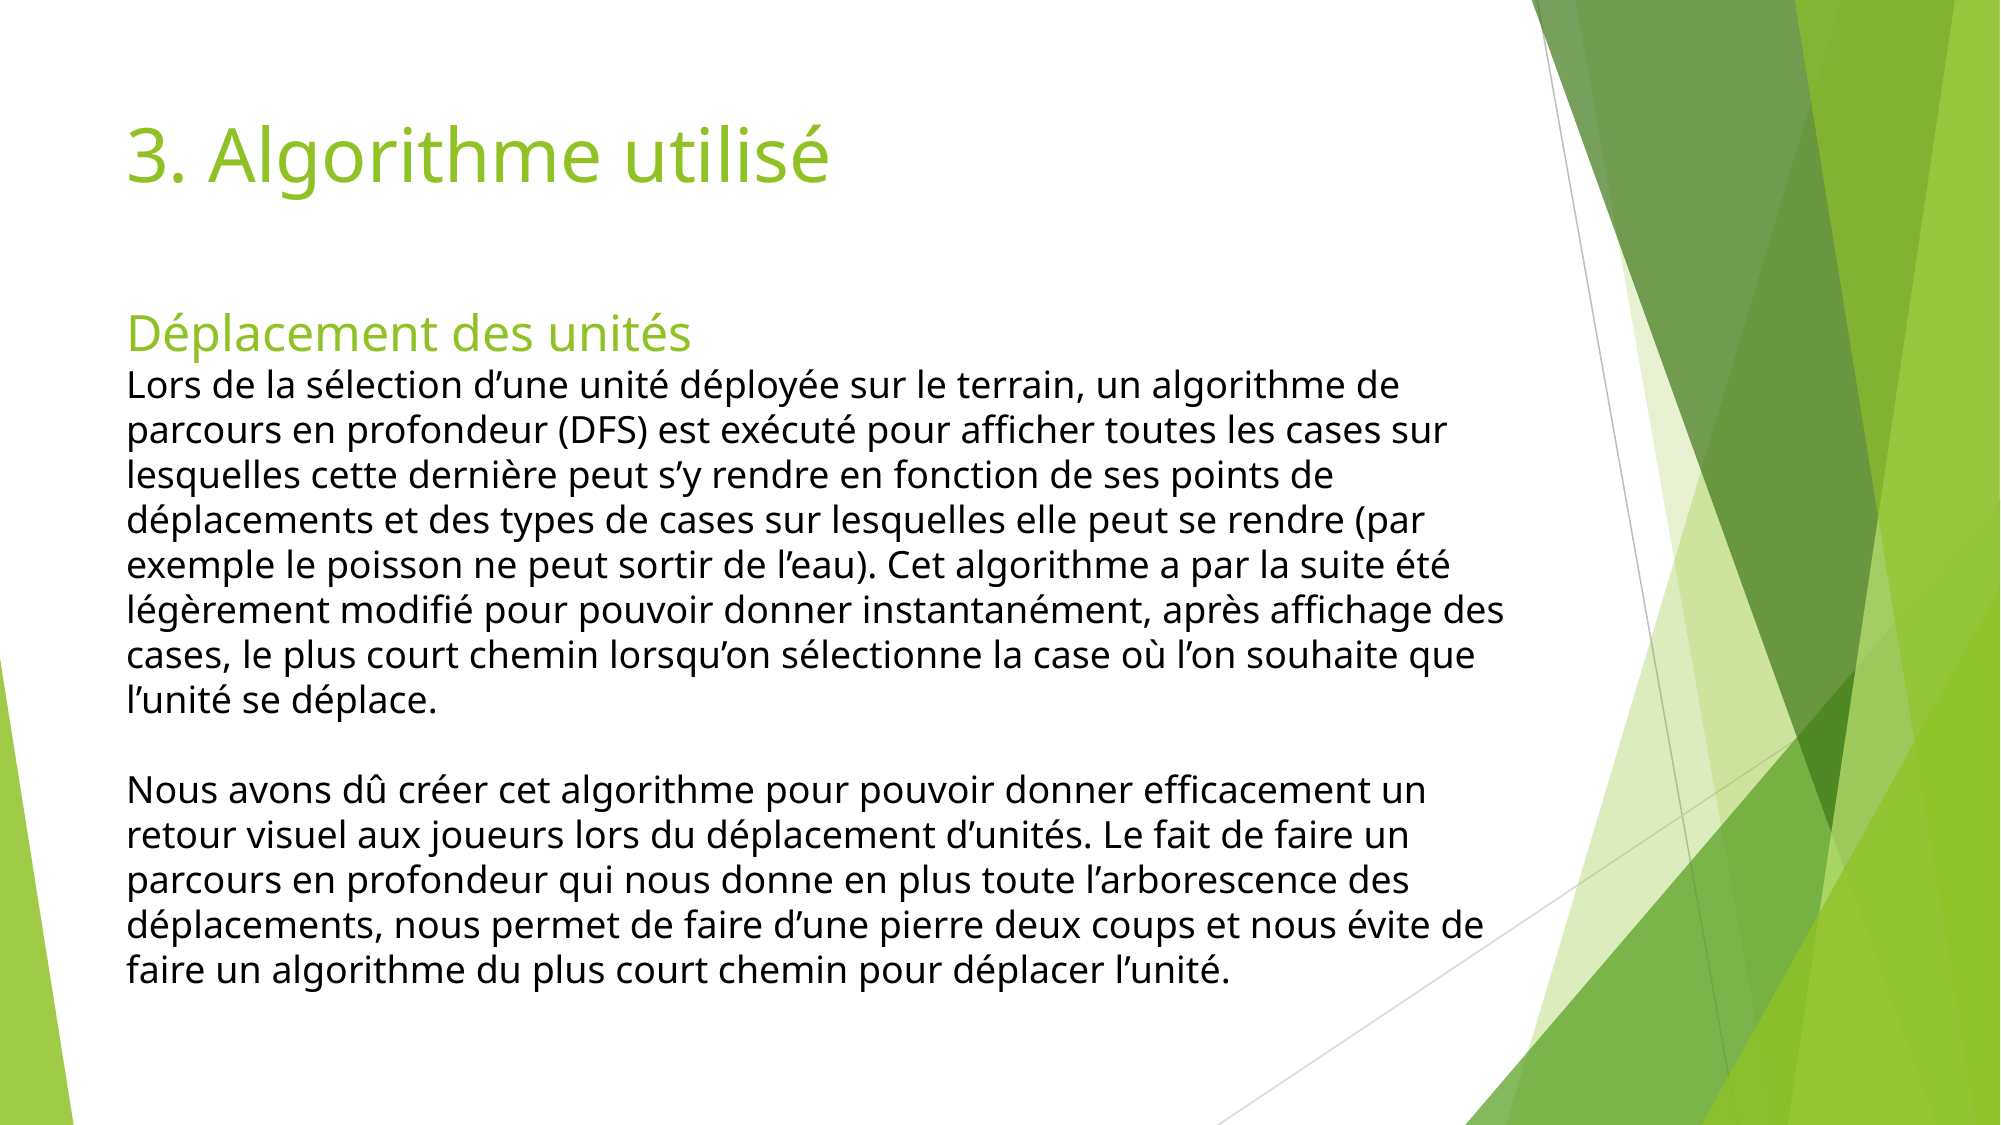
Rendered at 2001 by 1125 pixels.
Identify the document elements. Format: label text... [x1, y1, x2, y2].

title 3. Algorithme utilisé [111, 99, 1522, 293]
title Déplacement des unités Lors de la sélection d’une unité déployée sur le terrain, un algorithme de parcours en profondeur (DFS) est exécuté pour afficher toutes les cases sur lesquelles cette dernière peut s’y rendre en fonction de ses points de déplacements et des types de cases sur lesquelles elle peut se rendre (par exemple le poisson ne peut sortir de l’eau). Cet algorithme a par la suite été légèrement modifié pour pouvoir donner instantanément, après affichage des cases, le plus court chemin lorsqu’on sélectionne la case où l’on souhaite que l’unité se déplace. Nous avons dû créer cet algorithme pour pouvoir donner efficacement un retour visuel aux joueurs lors du déplacement d’unités. Le fait de faire un parcours en profondeur qui nous donne en plus toute l’arborescence des déplacements, nous permet de faire d’une pierre deux coups et nous évite de faire un algorithme du plus court chemin pour déplacer l’unité. [111, 293, 1522, 1044]
